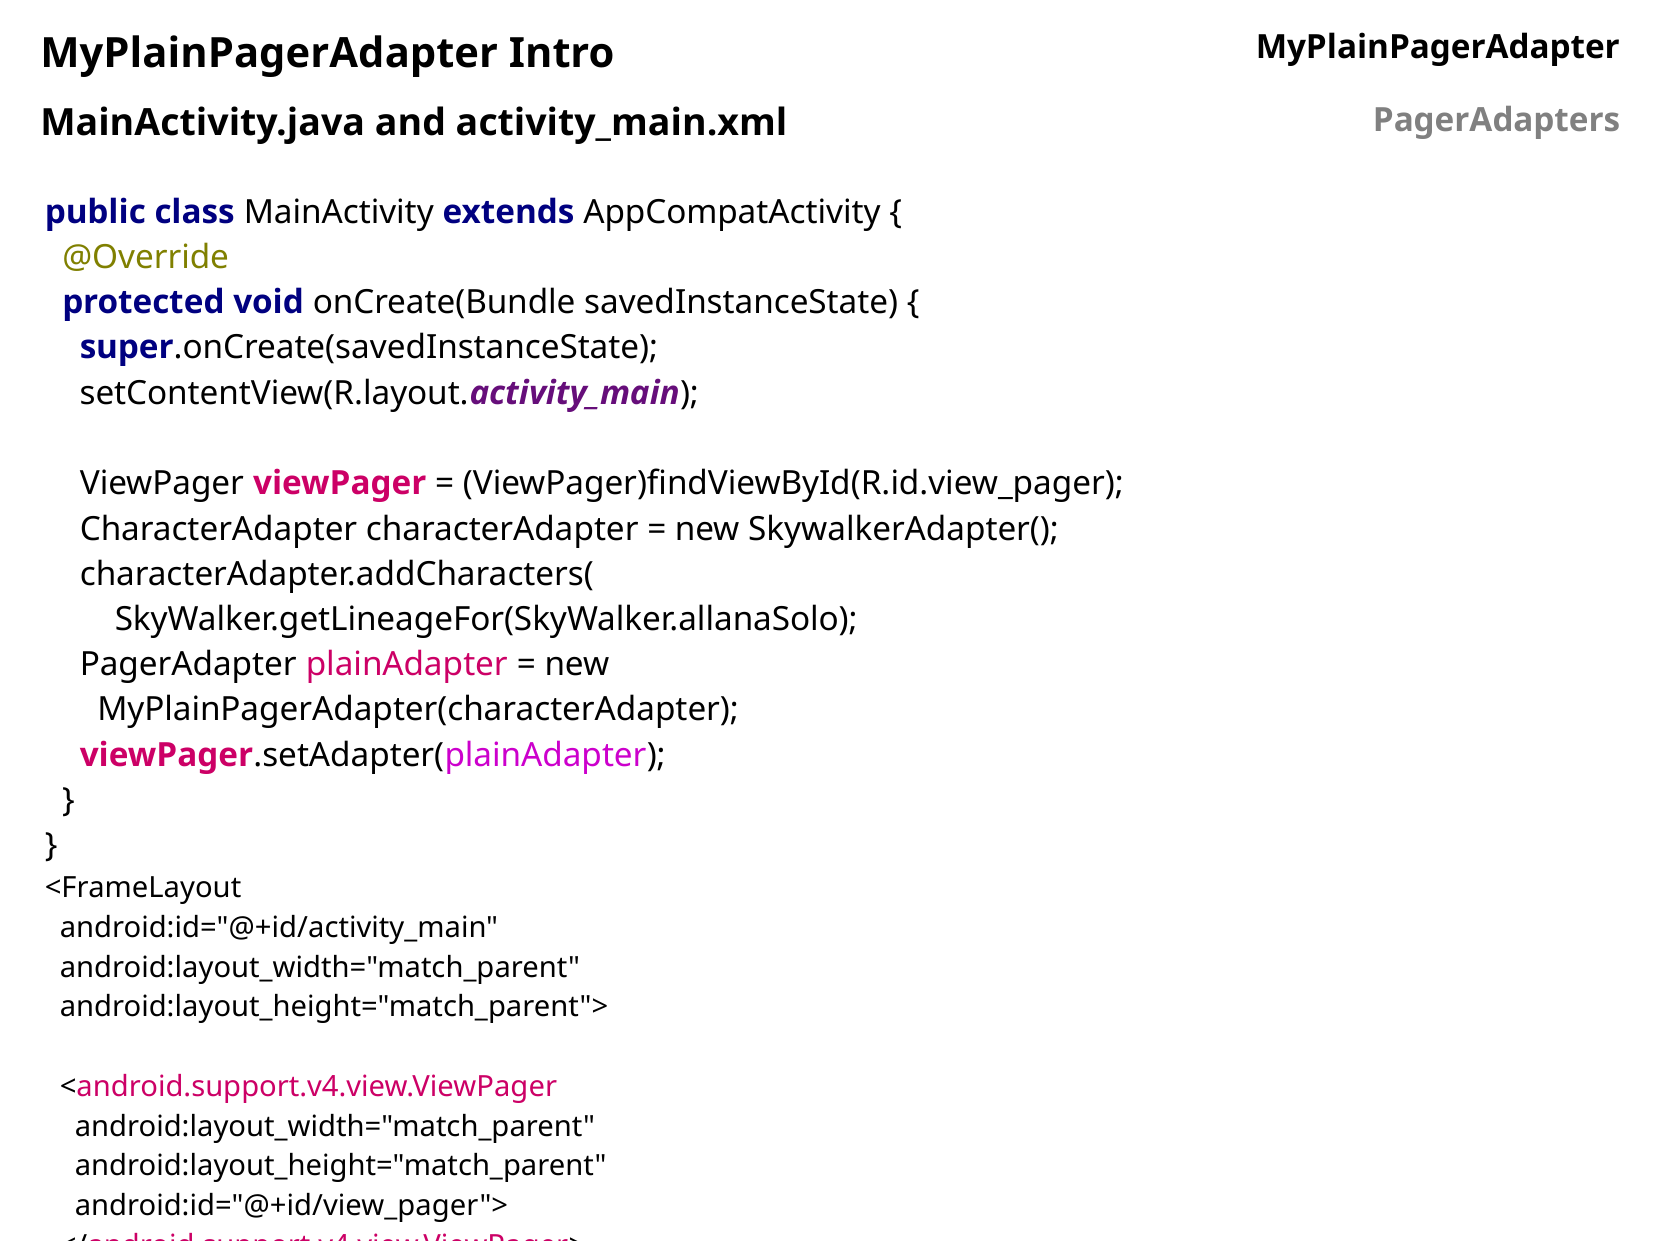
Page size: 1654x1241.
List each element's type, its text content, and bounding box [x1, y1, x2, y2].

table_header MyPlainPagerAdapter Intro [26, 16, 830, 88]
table_header MyPlainPagerAdapter [831, 16, 1635, 88]
table_cell PagerAdapters [831, 89, 1635, 154]
table_cell MainActivity.java and activity_main.xml [26, 89, 830, 154]
text_box public class MainActivity extends AppCompatActivity { @Override protected void onCreate(Bundle savedInstanceState) { super.onCreate(savedInstanceState); setContentView(R.layout.activity_main); ViewPager viewPager = (ViewPager)findViewById(R.id.view_pager); CharacterAdapter characterAdapter = new SkywalkerAdapter(); characterAdapter.addCharacters( SkyWalker.getLineageFor(SkyWalker.allanaSolo); PagerAdapter plainAdapter = new MyPlainPagerAdapter(characterAdapter); viewPager.setAdapter(plainAdapter); } } <FrameLayout android:id="@+id/activity_main" android:layout_width="match_parent" android:layout_height="match_parent"> <android.support.v4.view.ViewPager android:layout_width="match_parent" android:layout_height="match_parent" android:id="@+id/view_pager"> </android.support.v4.view.ViewPager> </FrameLayout> [30, 180, 1606, 1216]
